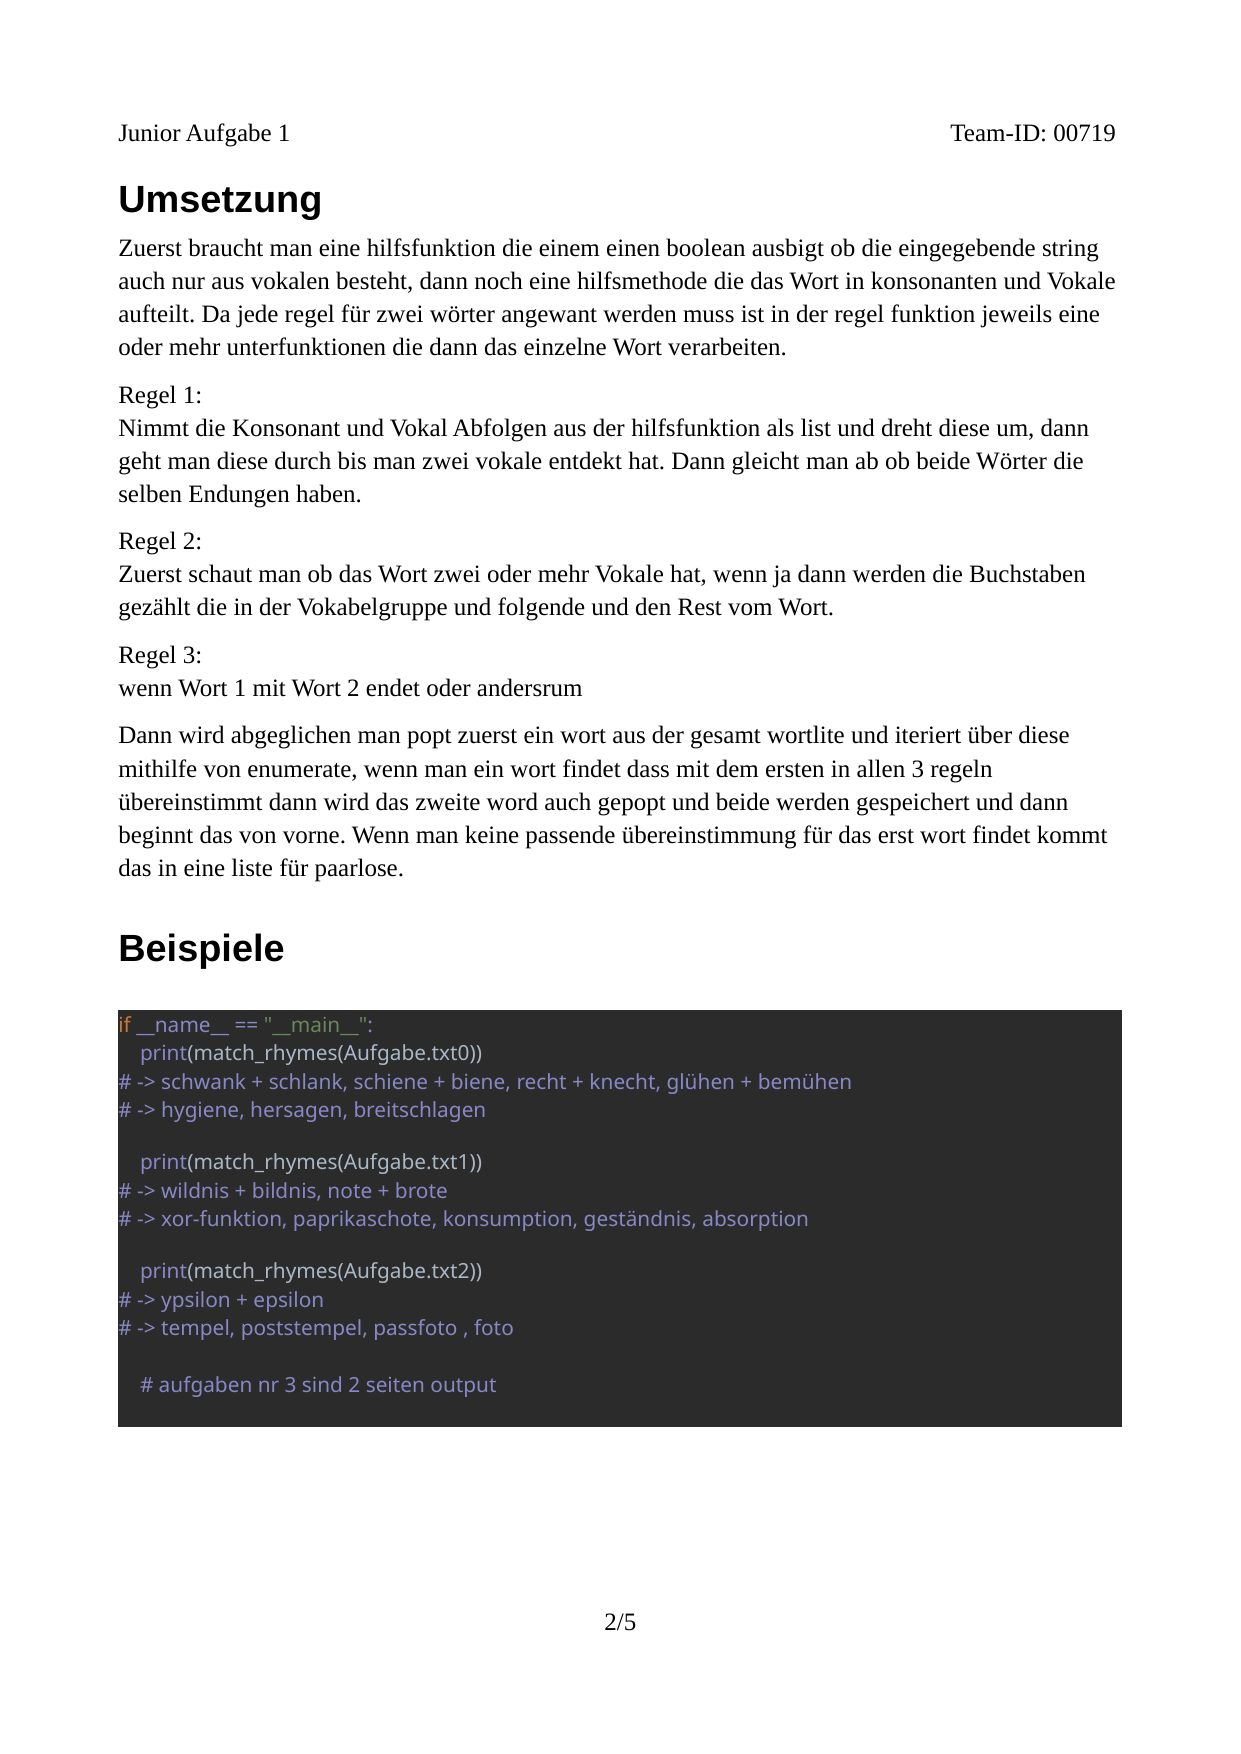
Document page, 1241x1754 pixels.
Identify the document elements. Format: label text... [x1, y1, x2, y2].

text Dann wird abgeglichen man popt zuerst ein wort aus der gesamt wortlite und iteriert über diese mithilfe von enumerate, wenn man ein wort findet dass mit dem ersten in allen 3 regeln übereinstimmt dann wird das zweite word auch gepopt und beide werden gespeichert und dann beginnt das von vorne. Wenn man keine passende übereinstimmung für das erst wort findet kommt das in eine liste für paarlose. [118, 721, 1122, 881]
text print(match_rhymes(Aufgabe.txt0)) # -> schwank + schlank, schiene + biene, recht + knecht, glühen + bemühen [118, 1038, 1122, 1095]
text # -> hygiene, hersagen, breitschlagen [118, 1095, 1122, 1147]
text print(match_rhymes(Aufgabe.txt2)) # -> ypsilon + epsilon # -> tempel, poststempel, passfoto , foto # aufgaben nr 3 sind 2 seiten output [118, 1256, 1122, 1398]
text Zuerst braucht man eine hilfsfunktion die einem einen boolean ausbigt ob die eingegebende string auch nur aus vokalen besteht, dann noch eine hilfsmethode die das Wort in konsonanten und Vokale aufteilt. Da jede regel für zwei wörter angewant werden muss ist in der regel funktion jeweils eine oder mehr unterfunktionen die dann das einzelne Wort verarbeiten. [118, 233, 1122, 361]
subtitle Umsetzung [118, 177, 1122, 221]
text Regel 1: Nimmt die Konsonant und Vokal Abfolgen aus der hilfsfunktion als list und dreht diese um, dann geht man diese durch bis man zwei vokale entdekt hat. Dann gleicht man ab ob beide Wörter die selben Endungen haben. [118, 380, 1122, 507]
subtitle Beispiele [118, 925, 1122, 969]
text print(match_rhymes(Aufgabe.txt1)) # -> wildnis + bildnis, note + brote [118, 1147, 1122, 1204]
text Regel 3: wenn Wort 1 mit Wort 2 endet oder andersrum [118, 640, 1122, 702]
text Regel 2: Zuerst schaut man ob das Wort zwei oder mehr Vokale hat, wenn ja dann werden die Buchstaben gezählt die in der Vokabelgruppe und folgende und den Rest vom Wort. [118, 526, 1122, 621]
text if __name__ == "__main__": [118, 1010, 1122, 1038]
text # -> xor-funktion, paprikaschote, konsumption, geständnis, absorption [118, 1204, 1122, 1233]
